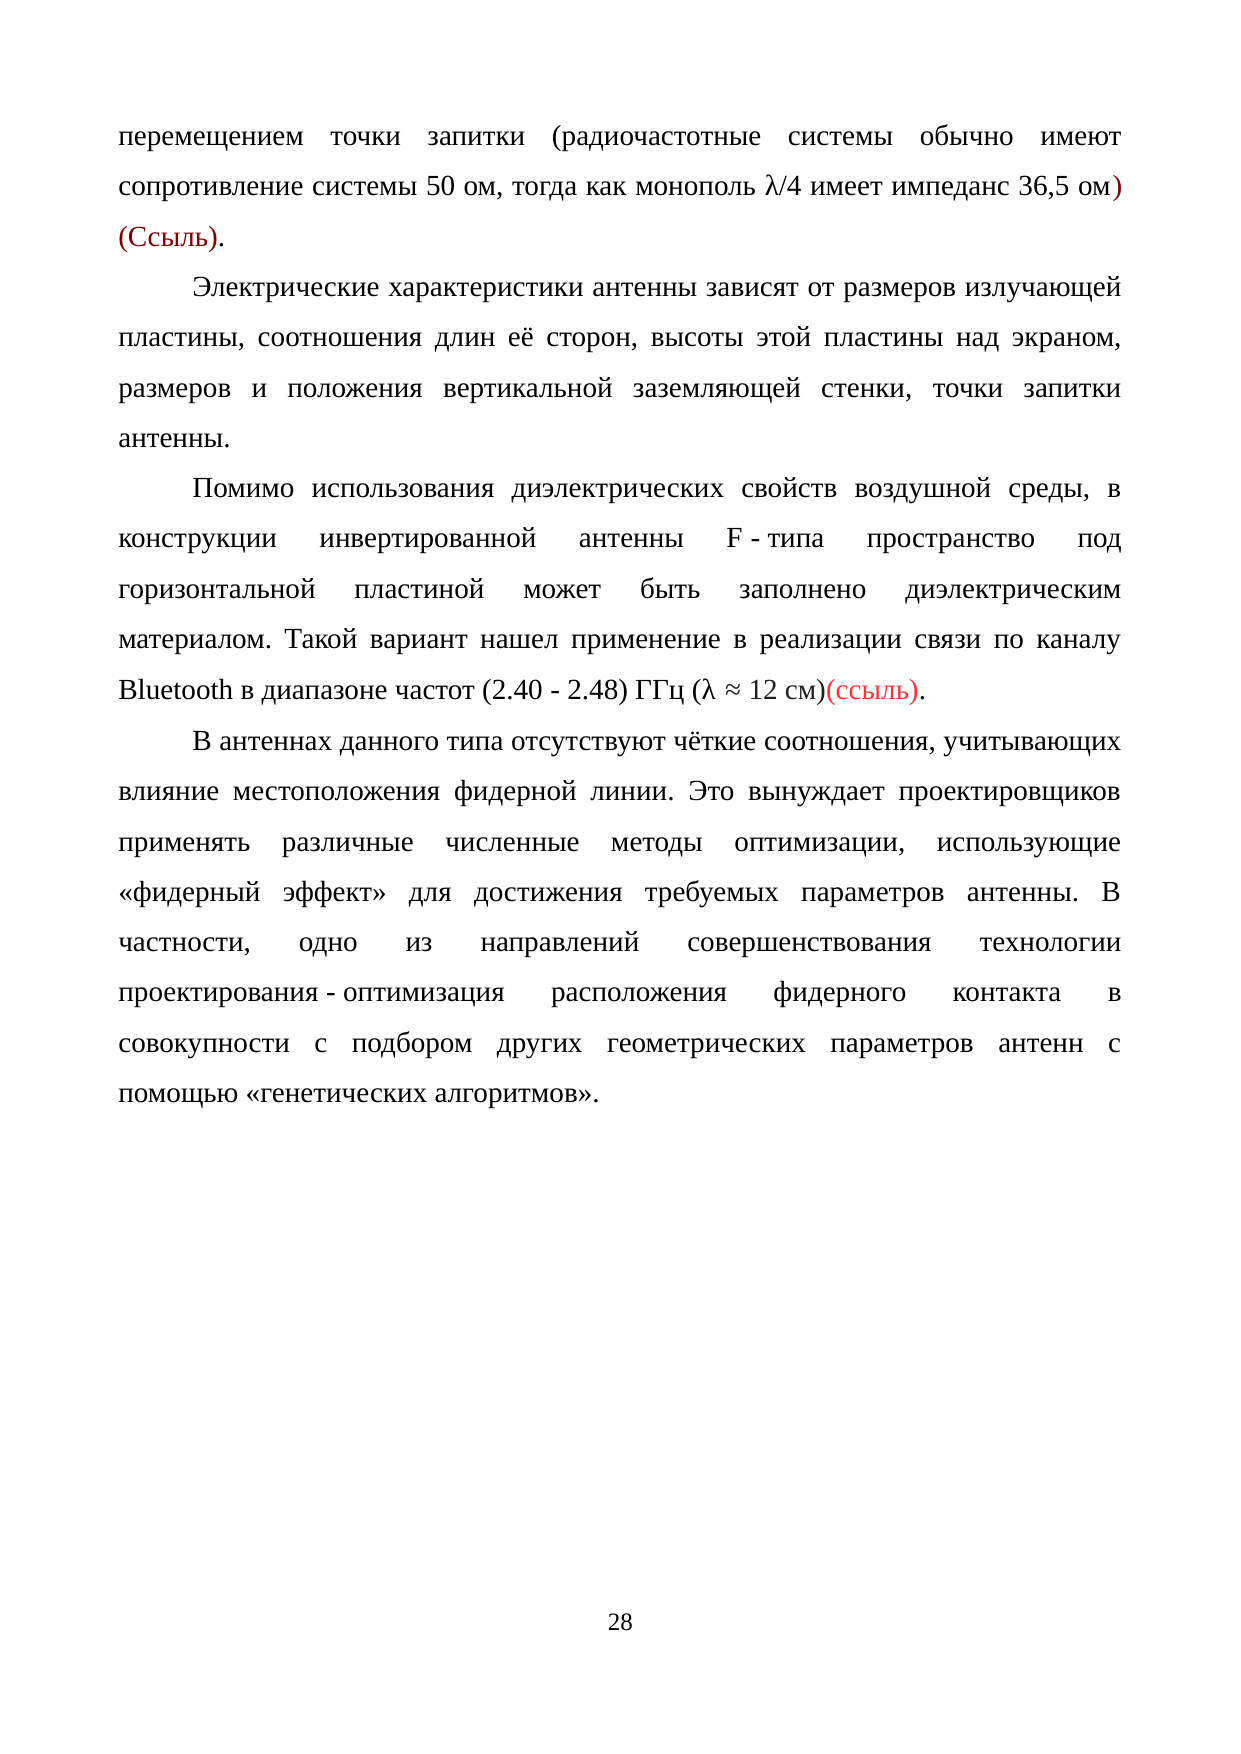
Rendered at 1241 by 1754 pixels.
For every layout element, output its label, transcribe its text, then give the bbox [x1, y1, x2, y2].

text перемещением точки запитки (радиочастотные системы обычно имеют сопротивление системы 50 ом, тогда как монополь λ/4 имеет импеданс 36,5 ом)(Ссыль). [118, 118, 1122, 252]
text В антеннах данного типа отсутствуют чёткие соотношения, учитывающих влияние местоположения фидерной линии. Это вынуждает проектировщиков применять различные численные методы оптимизации, использующие «фидерный эффект» для достижения требуемых параметров антенны. В частности, одно из направлений совершенствования технологии проектирования ‑ оптимизация расположения фидерного контакта в совокупности с подбором других геометрических параметров антенн с помощью «генетических алгоритмов». [118, 723, 1122, 1109]
text Помимо использования диэлектрических свойств воздушной среды, в конструкции инвертированной антенны F ‑ типа пространство под горизонтальной пластиной может быть заполнено диэлектрическим материалом. Такой вариант нашел применение в реализации связи по каналу Bluetooth в диапазоне частот (2.40 ‑ 2.48) ГГц (λ ≈ 12 см)(ссыль). [118, 470, 1122, 706]
text Электрические характеристики антенны зависят от размеров излучающей пластины, соотношения длин её сторон, высоты этой пластины над экраном, размеров и положения вертикальной заземляющей стенки, точки запитки антенны. [118, 269, 1122, 453]
